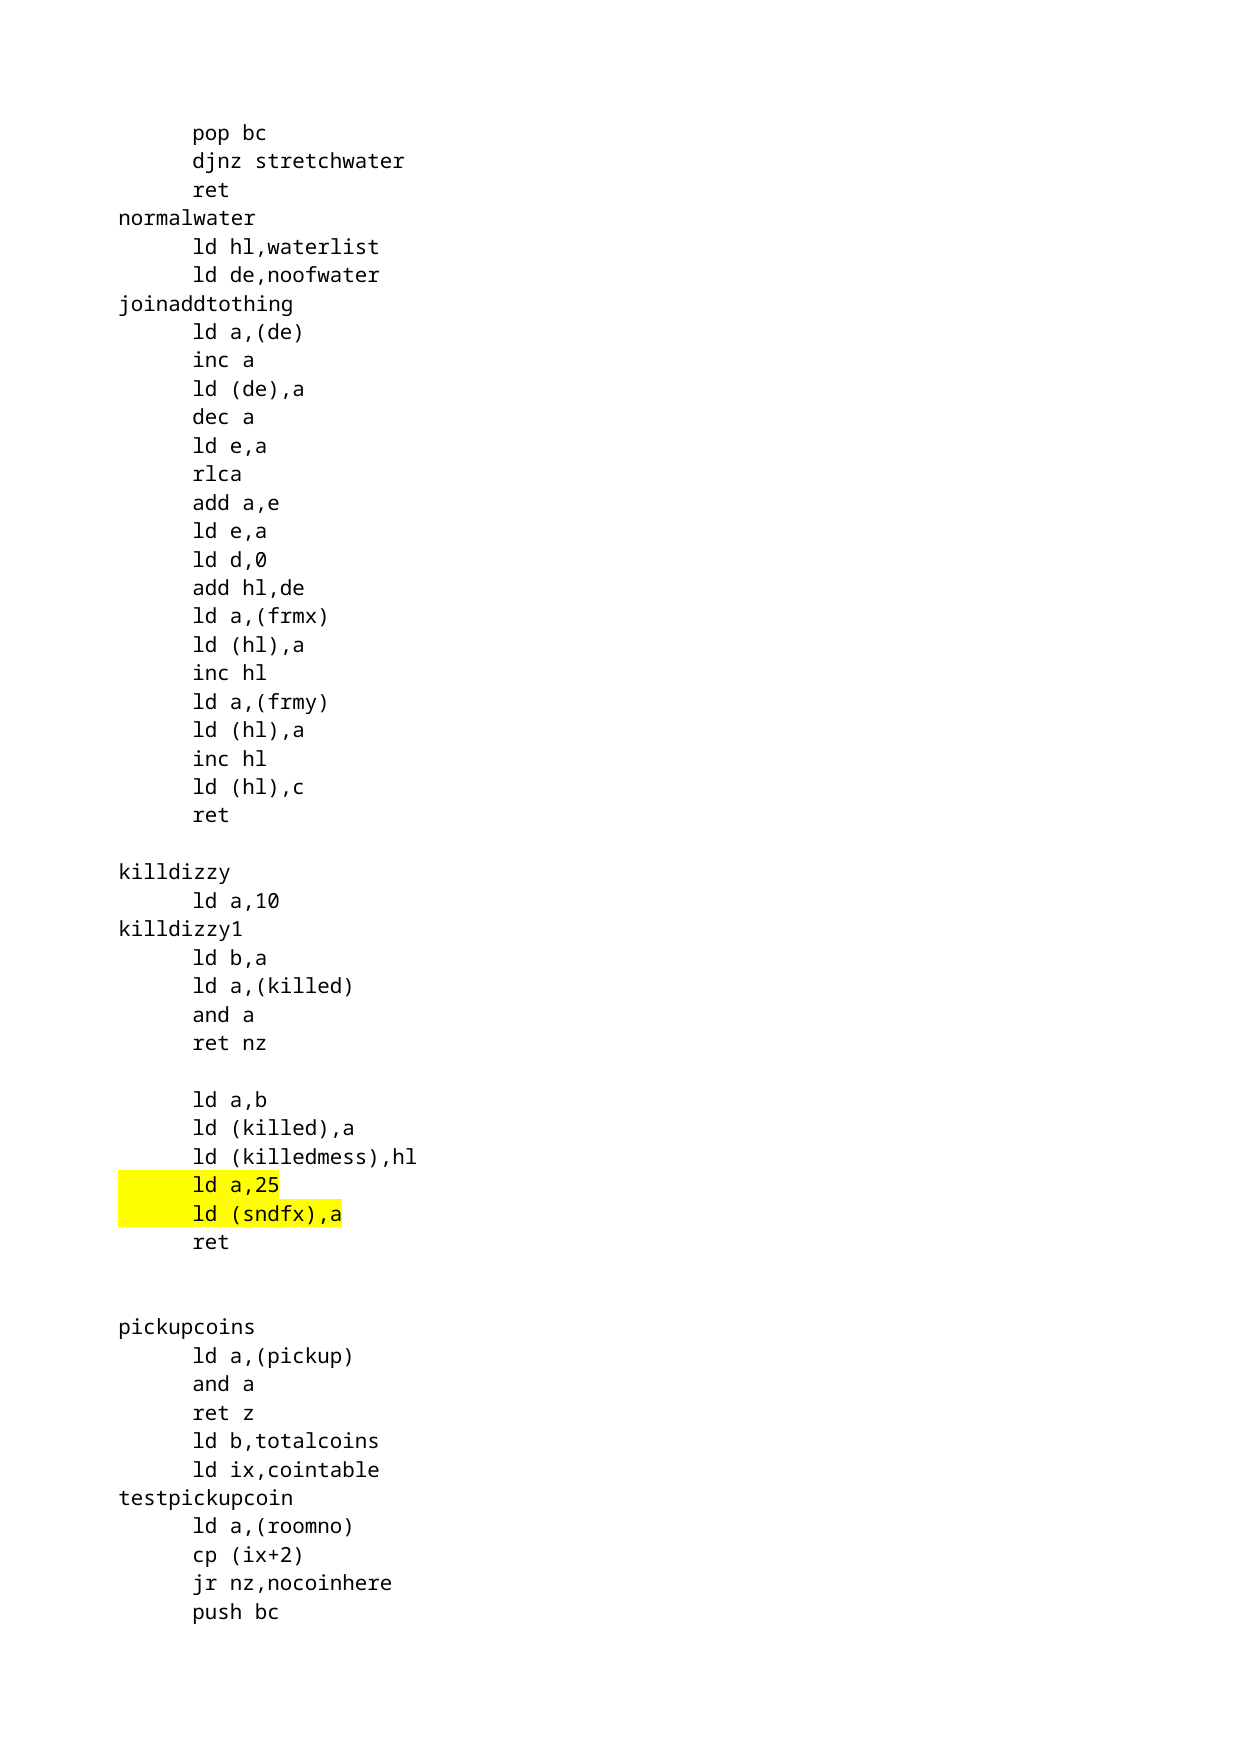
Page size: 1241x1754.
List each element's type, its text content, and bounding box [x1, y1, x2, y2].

text ld b,totalcoins [118, 1426, 1122, 1455]
text rlca [118, 459, 1122, 488]
text ld a,(frmx) [118, 602, 1122, 630]
text add hl,de [118, 573, 1122, 602]
text ld de,noofwater [118, 260, 1122, 289]
text inc hl [118, 658, 1122, 687]
text add a,e [118, 488, 1122, 516]
text ld (killedmess),hl [118, 1142, 1122, 1170]
text ret [118, 1227, 1122, 1256]
text ld (hl),a [118, 715, 1122, 744]
text ld a,(roomno) [118, 1512, 1122, 1540]
text push bc [118, 1597, 1122, 1625]
text djnz stretchwater [118, 147, 1122, 175]
text jr nz,nocoinhere [118, 1568, 1122, 1597]
text testpickupcoin [118, 1483, 1122, 1512]
text ld a,(killed) [118, 971, 1122, 1000]
text ld a,(de) [118, 317, 1122, 346]
text ld hl,waterlist [118, 232, 1122, 260]
text killdizzy [118, 857, 1122, 886]
text ret z [118, 1398, 1122, 1426]
text ld (hl),c [118, 772, 1122, 801]
text dec a [118, 402, 1122, 431]
text ld e,a [118, 516, 1122, 545]
text ld ix,cointable [118, 1455, 1122, 1483]
text joinaddtothing [118, 289, 1122, 317]
text ld a,10 [118, 886, 1122, 914]
text and a [118, 1369, 1122, 1398]
text and a [118, 1000, 1122, 1028]
text inc hl [118, 744, 1122, 772]
text ld a,(frmy) [118, 687, 1122, 715]
text ret nz [118, 1028, 1122, 1057]
text inc a [118, 346, 1122, 374]
text ld (de),a [118, 374, 1122, 402]
text ld b,a [118, 943, 1122, 971]
text ld d,0 [118, 545, 1122, 573]
text ld e,a [118, 431, 1122, 459]
text ld (hl),a [118, 630, 1122, 658]
text ret [118, 175, 1122, 203]
text ld (killed),a [118, 1113, 1122, 1142]
text killdizzy1 [118, 914, 1122, 943]
text ret [118, 801, 1122, 829]
text pop bc [118, 118, 1122, 147]
text ld a,25 [118, 1170, 1122, 1199]
text ld (sndfx),a [118, 1199, 1122, 1227]
text pickupcoins [118, 1312, 1122, 1341]
text ld a,b [118, 1085, 1122, 1113]
text normalwater [118, 203, 1122, 232]
text cp (ix+2) [118, 1540, 1122, 1568]
text ld a,(pickup) [118, 1341, 1122, 1369]
